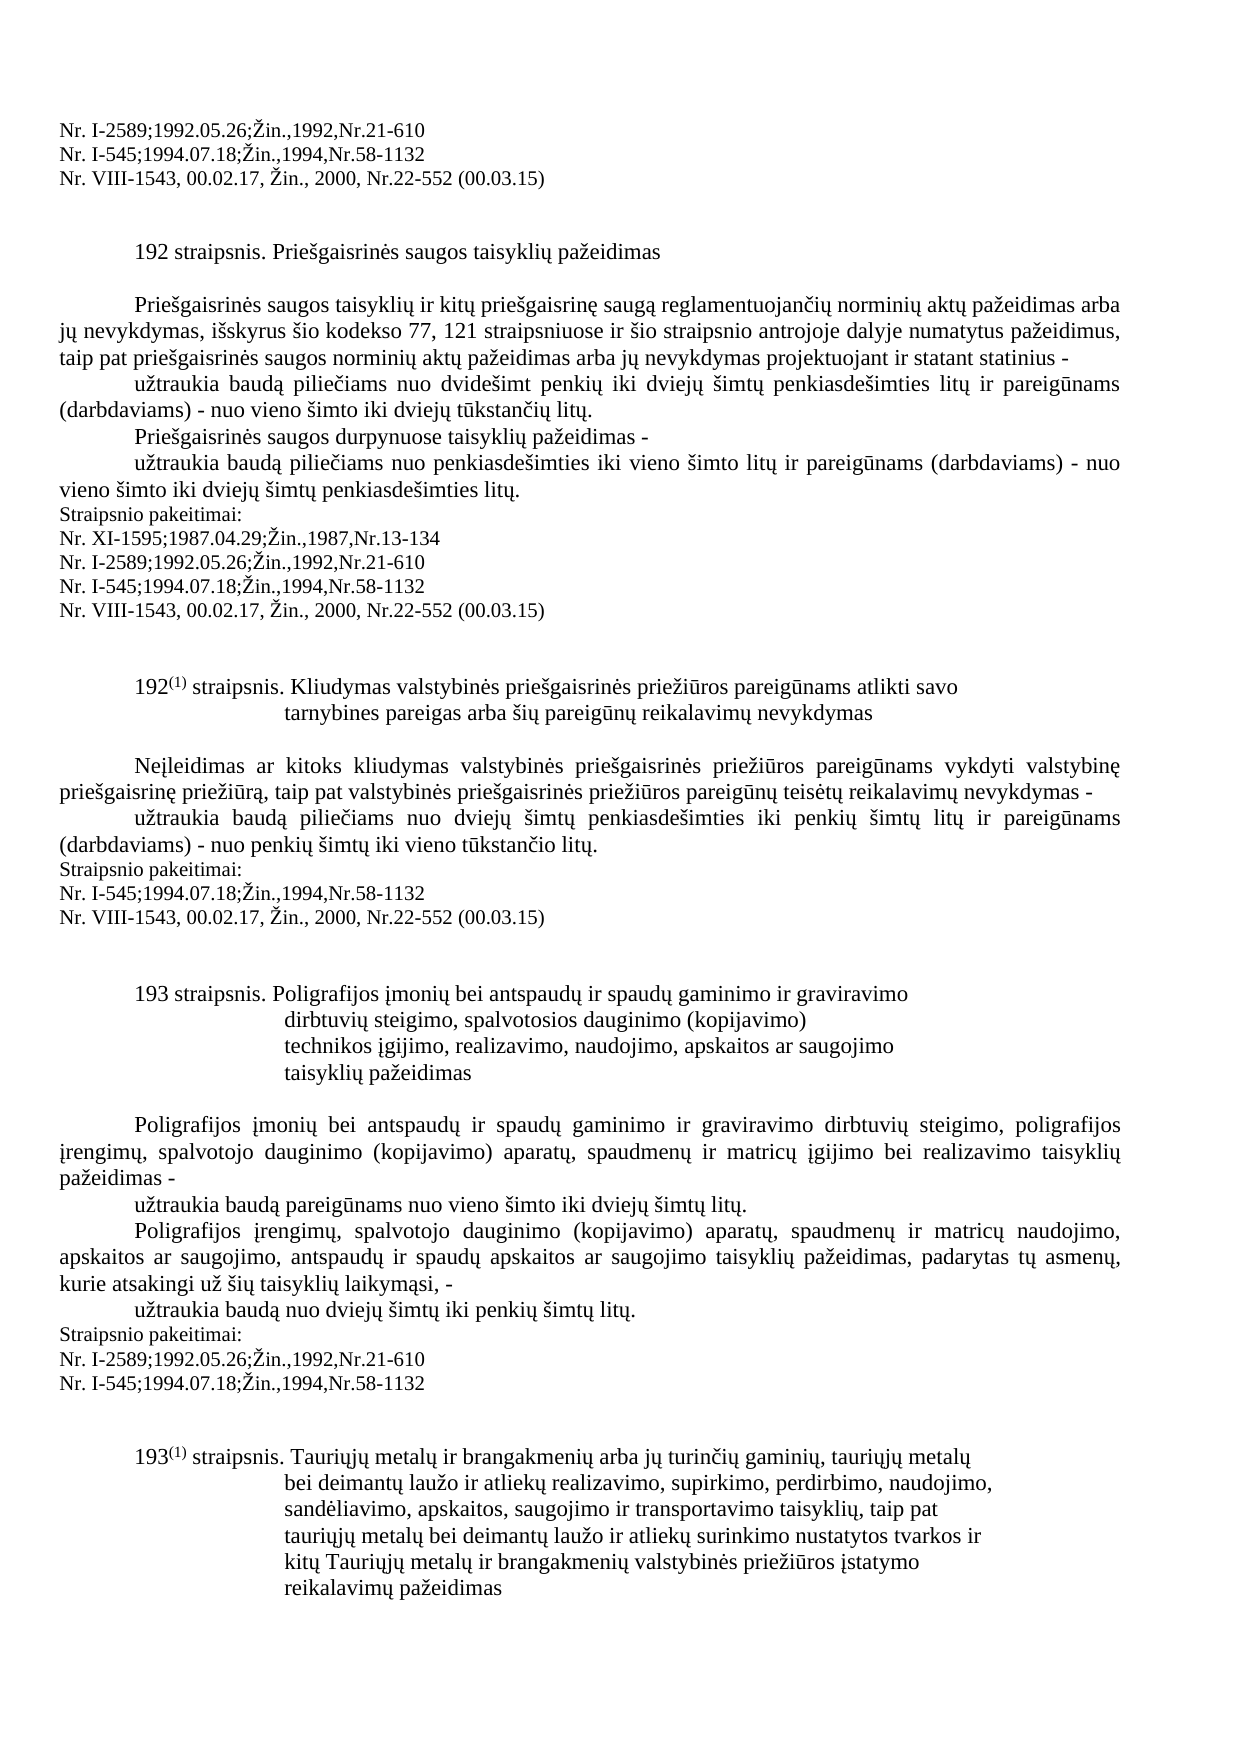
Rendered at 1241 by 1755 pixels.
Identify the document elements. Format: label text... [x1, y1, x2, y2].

text Poligrafijos įmonių bei antspaudų ir spaudų gaminimo ir graviravimo dirbtuvių steigimo, poligrafijos įrengimų, spalvotojo dauginimo (kopijavimo) aparatų, spaudmenų ir matricų įgijimo bei realizavimo taisyklių pažeidimas - [59, 1112, 1122, 1191]
text užtraukia baudą nuo dviejų šimtų iki penkių šimtų litų. [59, 1296, 1122, 1322]
text Nr. I-545;1994.07.18;Žin.,1994,Nr.58-1132 [59, 142, 1122, 166]
text užtraukia baudą piliečiams nuo dviejų šimtų penkiasdešimties iki penkių šimtų litų ir pareigūnams (darbdaviams) - nuo penkių šimtų iki vieno tūkstančio litų. [59, 804, 1122, 857]
text 193(1) straipsnis. Tauriųjų metalų ir brangakmenių arba jų turinčių gaminių, tauriųjų metalų [134, 1443, 1122, 1469]
text dirbtuvių steigimo, spalvotosios dauginimo (kopijavimo) [209, 1006, 1122, 1032]
text užtraukia baudą piliečiams nuo penkiasdešimties iki vieno šimto litų ir pareigūnams (darbdaviams) - nuo vieno šimto iki dviejų šimtų penkiasdešimties litų. [59, 449, 1122, 502]
text tauriųjų metalų bei deimantų laužo ir atliekų surinkimo nustatytos tvarkos ir [284, 1522, 1122, 1548]
text technikos įgijimo, realizavimo, naudojimo, apskaitos ar saugojimo [209, 1032, 1122, 1059]
text Nr. VIII-1543, 00.02.17, Žin., 2000, Nr.22-552 (00.03.15) [59, 166, 1122, 190]
text Nr. I-2589;1992.05.26;Žin.,1992,Nr.21-610 [59, 118, 1122, 142]
text Priešgaisrinės saugos taisyklių ir kitų priešgaisrinę saugą reglamentuojančių norminių aktų pažeidimas arba jų nevykdymas, išskyrus šio kodekso 77, 121 straipsniuose ir šio straipsnio antrojoje dalyje numatytus pažeidimus, taip pat priešgaisrinės saugos norminių aktų pažeidimas arba jų nevykdymas projektuojant ir statant statinius - [59, 291, 1122, 370]
text kitų Tauriųjų metalų ir brangakmenių valstybinės priežiūros įstatymo [284, 1548, 1122, 1574]
text Straipsnio pakeitimai: [59, 857, 1122, 881]
text Nr. XI-1595;1987.04.29;Žin.,1987,Nr.13-134 [59, 526, 1122, 550]
text 193 straipsnis. Poligrafijos įmonių bei antspaudų ir spaudų gaminimo ir graviravimo [59, 980, 1122, 1006]
text Nr. VIII-1543, 00.02.17, Žin., 2000, Nr.22-552 (00.03.15) [59, 905, 1122, 929]
text Nr. I-545;1994.07.18;Žin.,1994,Nr.58-1132 [59, 881, 1122, 905]
text Poligrafijos įrengimų, spalvotojo dauginimo (kopijavimo) aparatų, spaudmenų ir matricų naudojimo, apskaitos ar saugojimo, antspaudų ir spaudų apskaitos ar saugojimo taisyklių pažeidimas, padarytas tų asmenų, kurie atsakingi už šių taisyklių laikymąsi, - [59, 1217, 1122, 1296]
text Nr. I-2589;1992.05.26;Žin.,1992,Nr.21-610 [59, 550, 1122, 574]
text Nr. I-545;1994.07.18;Žin.,1994,Nr.58-1132 [59, 574, 1122, 598]
text užtraukia baudą pareigūnams nuo vieno šimto iki dviejų šimtų litų. [59, 1191, 1122, 1217]
text bei deimantų laužo ir atliekų realizavimo, supirkimo, perdirbimo, naudojimo, [284, 1469, 1122, 1495]
text tarnybines pareigas arba šių pareigūnų reikalavimų nevykdymas [284, 699, 1122, 725]
text Straipsnio pakeitimai: [59, 502, 1122, 526]
text Neįleidimas ar kitoks kliudymas valstybinės priešgaisrinės priežiūros pareigūnams vykdyti valstybinę priešgaisrinę priežiūrą, taip pat valstybinės priešgaisrinės priežiūros pareigūnų teisėtų reikalavimų nevykdymas - [59, 752, 1122, 804]
text Nr. I-2589;1992.05.26;Žin.,1992,Nr.21-610 [59, 1346, 1122, 1371]
text 192(1) straipsnis. Kliudymas valstybinės priešgaisrinės priežiūros pareigūnams atlikti savo [134, 673, 1122, 699]
text 192 straipsnis. Priešgaisrinės saugos taisyklių pažeidimas [59, 238, 1122, 265]
text reikalavimų pažeidimas [284, 1574, 1122, 1601]
text Straipsnio pakeitimai: [59, 1322, 1122, 1346]
text Priešgaisrinės saugos durpynuose taisyklių pažeidimas - [59, 423, 1122, 449]
text Nr. VIII-1543, 00.02.17, Žin., 2000, Nr.22-552 (00.03.15) [59, 598, 1122, 622]
text taisyklių pažeidimas [209, 1059, 1122, 1085]
text sandėliavimo, apskaitos, saugojimo ir transportavimo taisyklių, taip pat [284, 1495, 1122, 1522]
text užtraukia baudą piliečiams nuo dvidešimt penkių iki dviejų šimtų penkiasdešimties litų ir pareigūnams (darbdaviams) - nuo vieno šimto iki dviejų tūkstančių litų. [59, 370, 1122, 423]
text Nr. I-545;1994.07.18;Žin.,1994,Nr.58-1132 [59, 1371, 1122, 1394]
